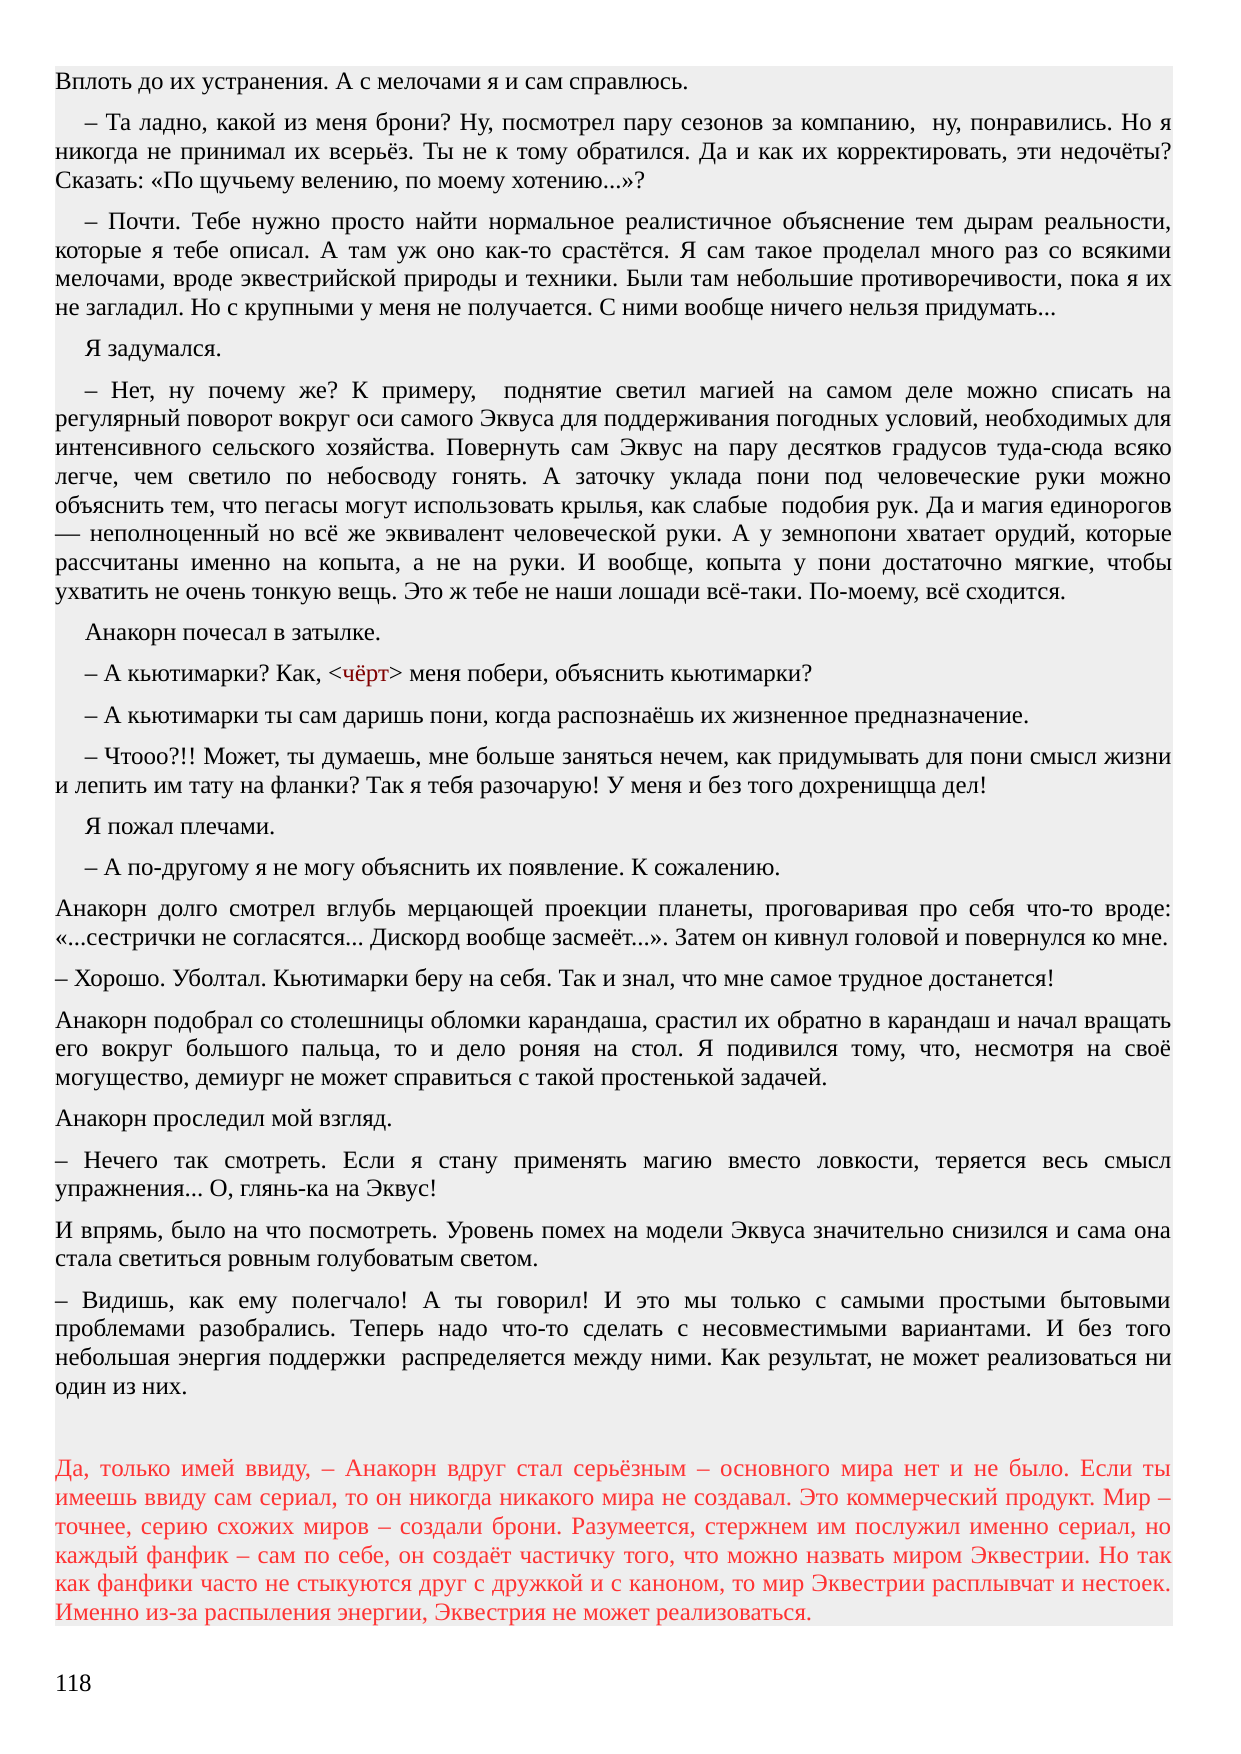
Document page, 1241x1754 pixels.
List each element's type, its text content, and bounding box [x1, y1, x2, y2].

text И впрямь, было на что посмотреть. Уровень помех на модели Эквуса значительно снизился и сама она стала светиться ровным голубоватым светом. [55, 1215, 1173, 1272]
text Да, только имей ввиду, – Анакорн вдруг стал серьёзным – основного мира нет и не было. Если ты имеешь ввиду сам сериал, то он никогда никакого мира не создавал. Это коммерческий продукт. Мир – точнее, серию схожих миров – создали брони. Разумеется, стержнем им послужил именно сериал, но каждый фанфик – сам по себе, он создаёт частичку того, что можно назвать миром Эквестрии. Но так как фанфики часто не стыкуются друг с дружкой и с каноном, то мир Эквестрии расплывчат и нестоек. Именно из-за распыления энергии, Эквестрия не может реализоваться. [55, 1453, 1173, 1626]
text – Видишь, как ему полегчало! А ты говорил! И это мы только с самыми простыми бытовыми проблемами разобрались. Теперь надо что-то сделать с несовместимыми вариантами. И без того небольшая энергия поддержки распределяется между ними. Как результат, не может реализоваться ни один из них. [55, 1285, 1173, 1400]
text – Нечего так смотреть. Если я стану применять магию вместо ловкости, теряется весь смысл упражнения... О, глянь-ка на Эквус! [55, 1145, 1173, 1202]
text Анакорн долго смотрел вглубь мерцающей проекции планеты, проговаривая про себя что-то вроде: «...сестрички не согласятся... Дискорд вообще засмеёт...». Затем он кивнул головой и повернулся ко мне. [55, 893, 1173, 951]
text Анакорн почесал в затылке. [55, 617, 1173, 646]
text Анакорн подобрал со столешницы обломки карандаша, срастил их обратно в карандаш и начал вращать его вокруг большого пальца, то и дело роняя на стол. Я подивился тому, что, несмотря на своё могущество, демиург не может справиться с такой простенькой задачей. [55, 1005, 1173, 1091]
text – Нет, ну почему же? К примеру, поднятие светил магией на самом деле можно списать на регулярный поворот вокруг оси самого Эквуса для поддерживания погодных условий, необходимых для интенсивного сельского хозяйства. Повернуть сам Эквус на пару десятков градусов туда-сюда всяко легче, чем светило по небосводу гонять. А заточку уклада пони под человеческие руки можно объяснить тем, что пегасы могут использовать крылья, как слабые подобия рук. Да и магия единорогов — неполноценный но всё же эквивалент человеческой руки. А у земнопони хватает орудий, которые рассчитаны именно на копыта, а не на руки. И вообще, копыта у пони достаточно мягкие, чтобы ухватить не очень тонкую вещь. Это ж тебе не наши лошади всё-таки. По-моему, всё сходится. [55, 375, 1173, 605]
text Я пожал плечами. [55, 811, 1173, 840]
text – Та ладно, какой из меня брони? Ну, посмотрел пару сезонов за компанию, ну, понравились. Но я никогда не принимал их всерьёз. Ты не к тому обратился. Да и как их корректировать, эти недочёты? Сказать: «По щучьему велению, по моему хотению...»? [55, 107, 1173, 193]
text – А кьютимарки ты сам даришь пони, когда распознаёшь их жизненное предназначение. [55, 700, 1173, 728]
text – Хорошо. Уболтал. Кьютимарки беру на себя. Так и знал, что мне самое трудное достанется! [55, 963, 1173, 992]
text – Почти. Тебе нужно просто найти нормальное реалистичное объяснение тем дырам реальности, которые я тебе описал. А там уж оно как-то срастётся. Я сам такое проделал много раз со всякими мелочами, вроде эквестрийской природы и техники. Были там небольшие противоречивости, пока я их не загладил. Но с крупными у меня не получается. С ними вообще ничего нельзя придумать... [55, 206, 1173, 321]
text Анакорн проследил мой взгляд. [55, 1103, 1173, 1132]
text – Чтооо?!! Может, ты думаешь, мне больше заняться нечем, как придумывать для пони смысл жизни и лепить им тату на фланки? Так я тебя разочарую! У меня и без того дохренищща дел! [55, 741, 1173, 798]
text – А кьютимарки? Как, <чёрт> меня побери, объяснить кьютимарки? [55, 658, 1173, 687]
text Я задумался. [55, 333, 1173, 362]
text – А по-другому я не могу объяснить их появление. К сожалению. [55, 852, 1173, 881]
text Вплоть до их устранения. А с мелочами я и сам справлюсь. [55, 66, 1173, 95]
